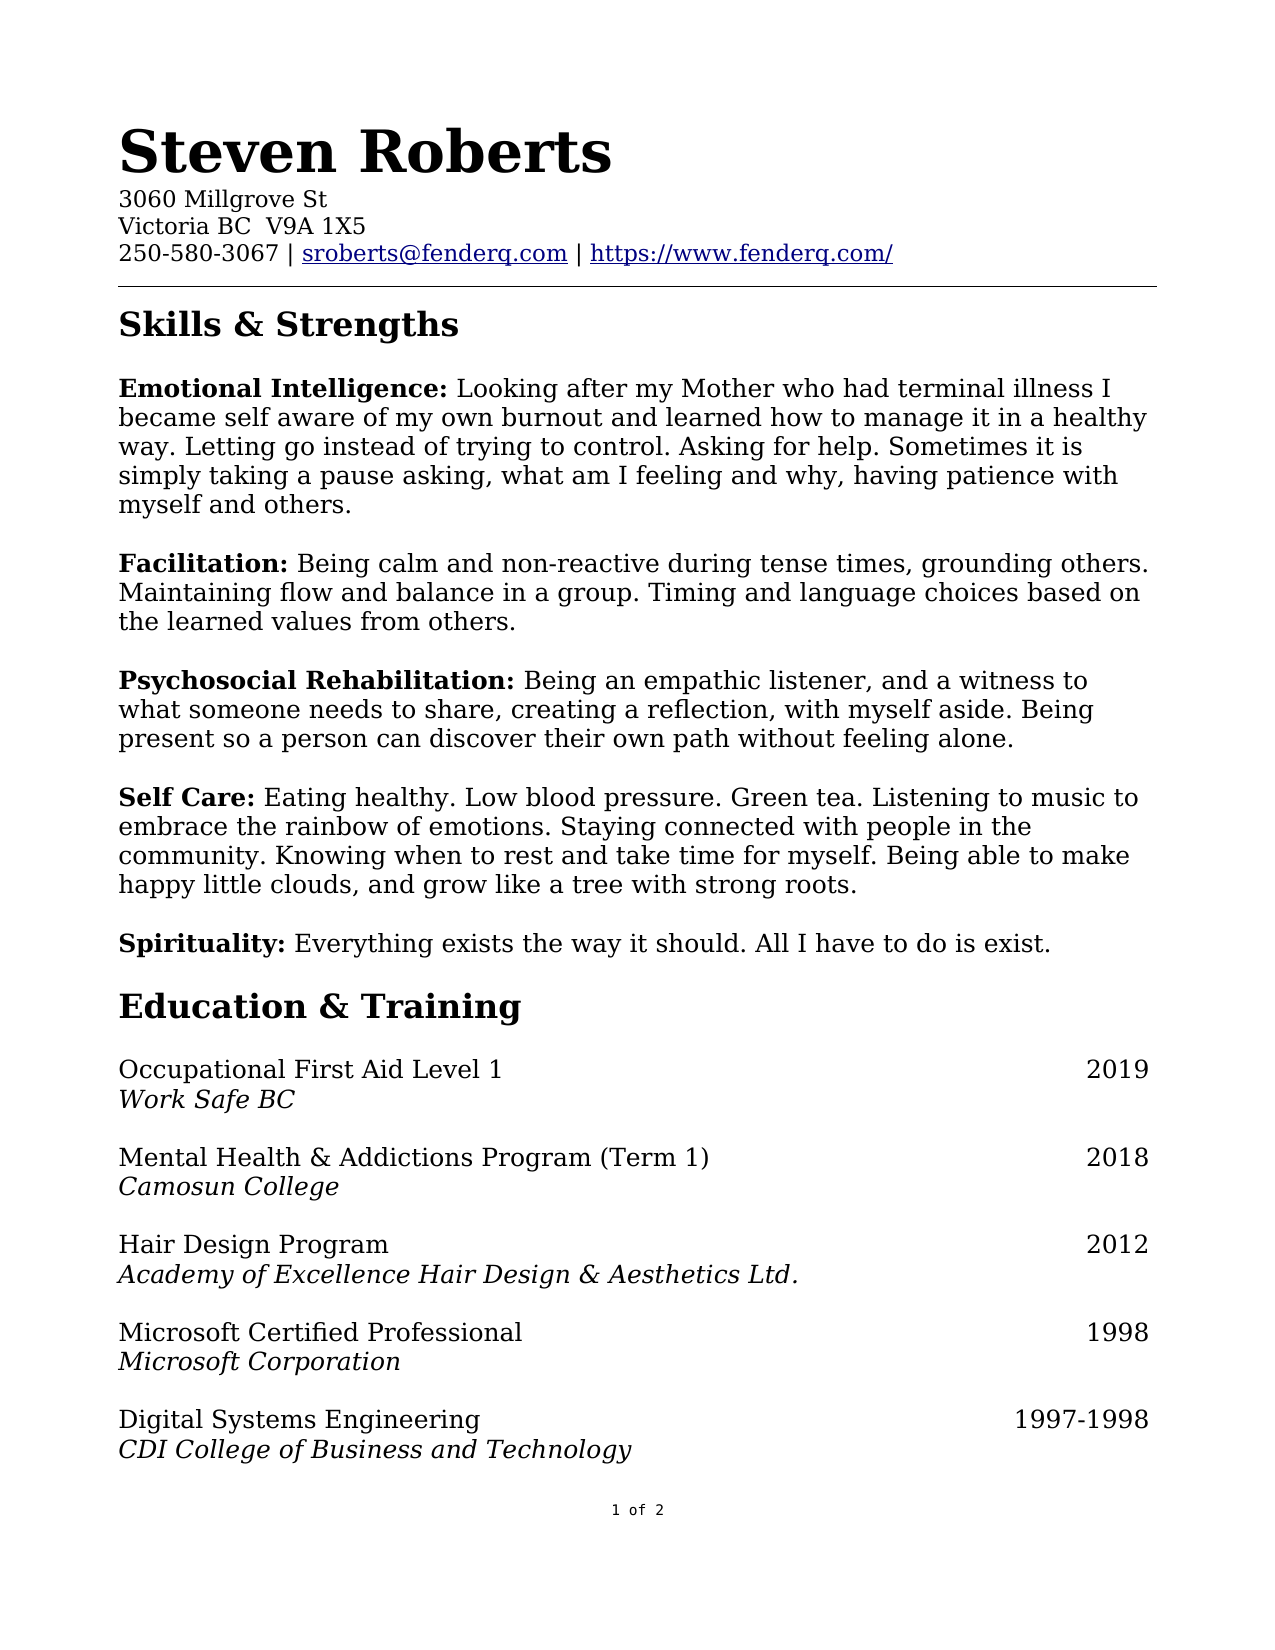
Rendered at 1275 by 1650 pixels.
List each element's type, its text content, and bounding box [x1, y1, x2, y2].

text Spirituality: Everything exists the way it should. All I have to do is exist. [118, 929, 1157, 958]
text Victoria BC V9A 1X5 [118, 213, 1157, 240]
text Psychosocial Rehabilitation: Being an empathic listener, and a witness to what someone needs to share, creating a reflection, with myself aside. Being present so a person can discover their own path without feeling alone. [118, 666, 1157, 754]
text Emotional Intelligence: Looking after my Mother who had terminal illness I became self aware of my own burnout and learned how to manage it in a healthy way. Letting go instead of trying to control. Asking for help. Sometimes it is simply taking a pause asking, what am I feeling and why, having patience with myself and others. [118, 374, 1157, 520]
text Self Care: Eating healthy. Low blood pressure. Green tea. Listening to music to embrace the rainbow of emotions. Staying connected with people in the community. Knowing when to rest and take time for myself. Being able to make happy little clouds, and grow like a tree with strong roots. [118, 783, 1157, 900]
text Academy of Excellence Hair Design & Aesthetics Ltd. [118, 1260, 1157, 1289]
text Camosun College [118, 1172, 1157, 1202]
text Hair Design Program 2012 [118, 1231, 1157, 1260]
text Digital Systems Engineering 1997-1998 [118, 1406, 1157, 1435]
text Facilitation: Being calm and non-reactive during tense times, grounding others. Maintaining flow and balance in a group. Timing and language choices based on the learned values from others. [118, 549, 1157, 637]
text Steven Roberts [118, 118, 1157, 187]
text 250-580-3067 | sroberts@fenderq.com | https://www.fenderq.com/ [118, 240, 1157, 267]
text Mental Health & Addictions Program (Term 1) 2018 [118, 1143, 1157, 1172]
text 3060 Millgrove St [118, 187, 1157, 213]
text Microsoft Corporation [118, 1347, 1157, 1377]
text CDI College of Business and Technology [118, 1435, 1157, 1464]
text Education & Training [118, 987, 1157, 1027]
text Skills & Strengths [118, 306, 1157, 345]
text Occupational First Aid Level 1 2019 [118, 1056, 1157, 1085]
text Microsoft Certified Professional 1998 [118, 1318, 1157, 1347]
text Work Safe BC [118, 1085, 1157, 1114]
